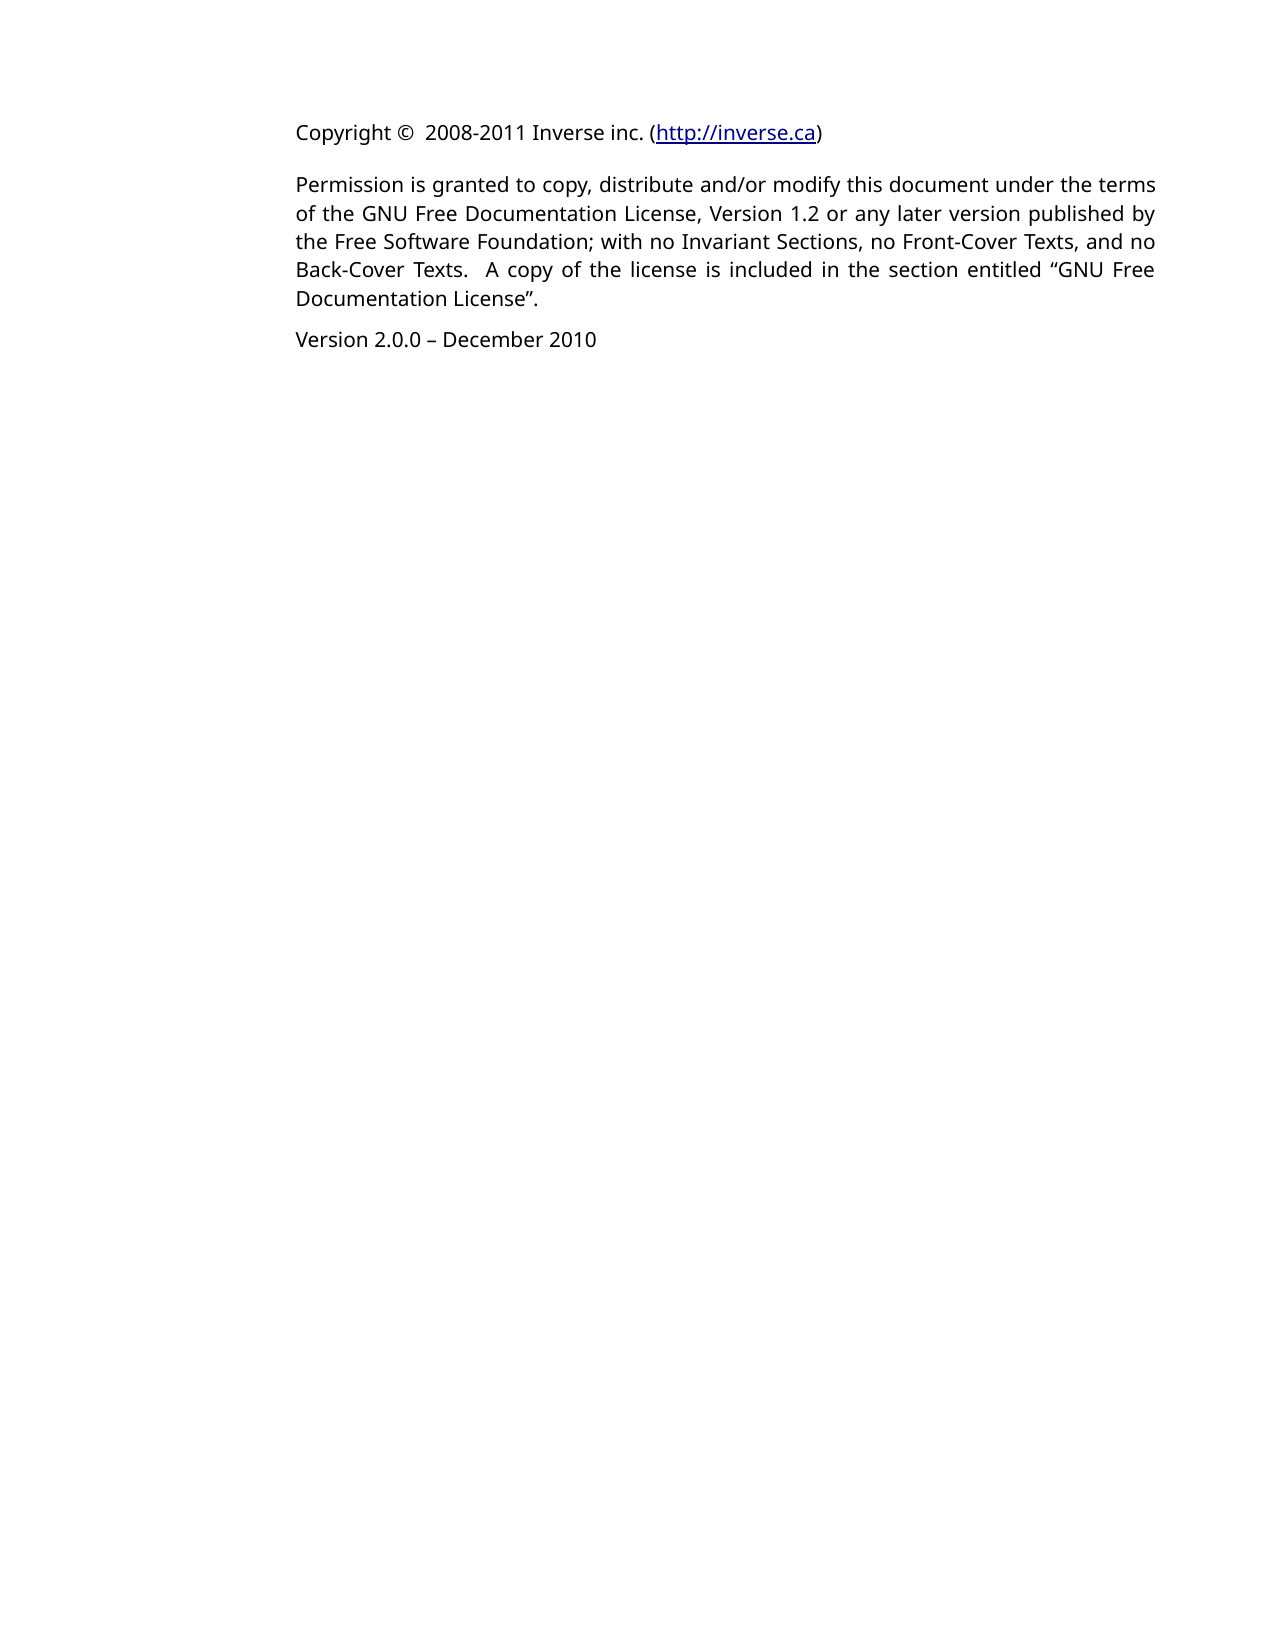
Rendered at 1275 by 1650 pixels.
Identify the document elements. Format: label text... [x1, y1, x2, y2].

text Copyright © 2008-2011 Inverse inc. (http://inverse.ca) [295, 118, 1157, 147]
text Permission is granted to copy, distribute and/or modify this document under the terms of the GNU Free Documentation License, Version 1.2 or any later version published by the Free Software Foundation; with no Invariant Sections, no Front-Cover Texts, and no Back-Cover Texts. A copy of the license is included in the section entitled “GNU Free Documentation License”. [295, 170, 1157, 312]
text Version 2.0.0 – December 2010 [295, 325, 1157, 353]
